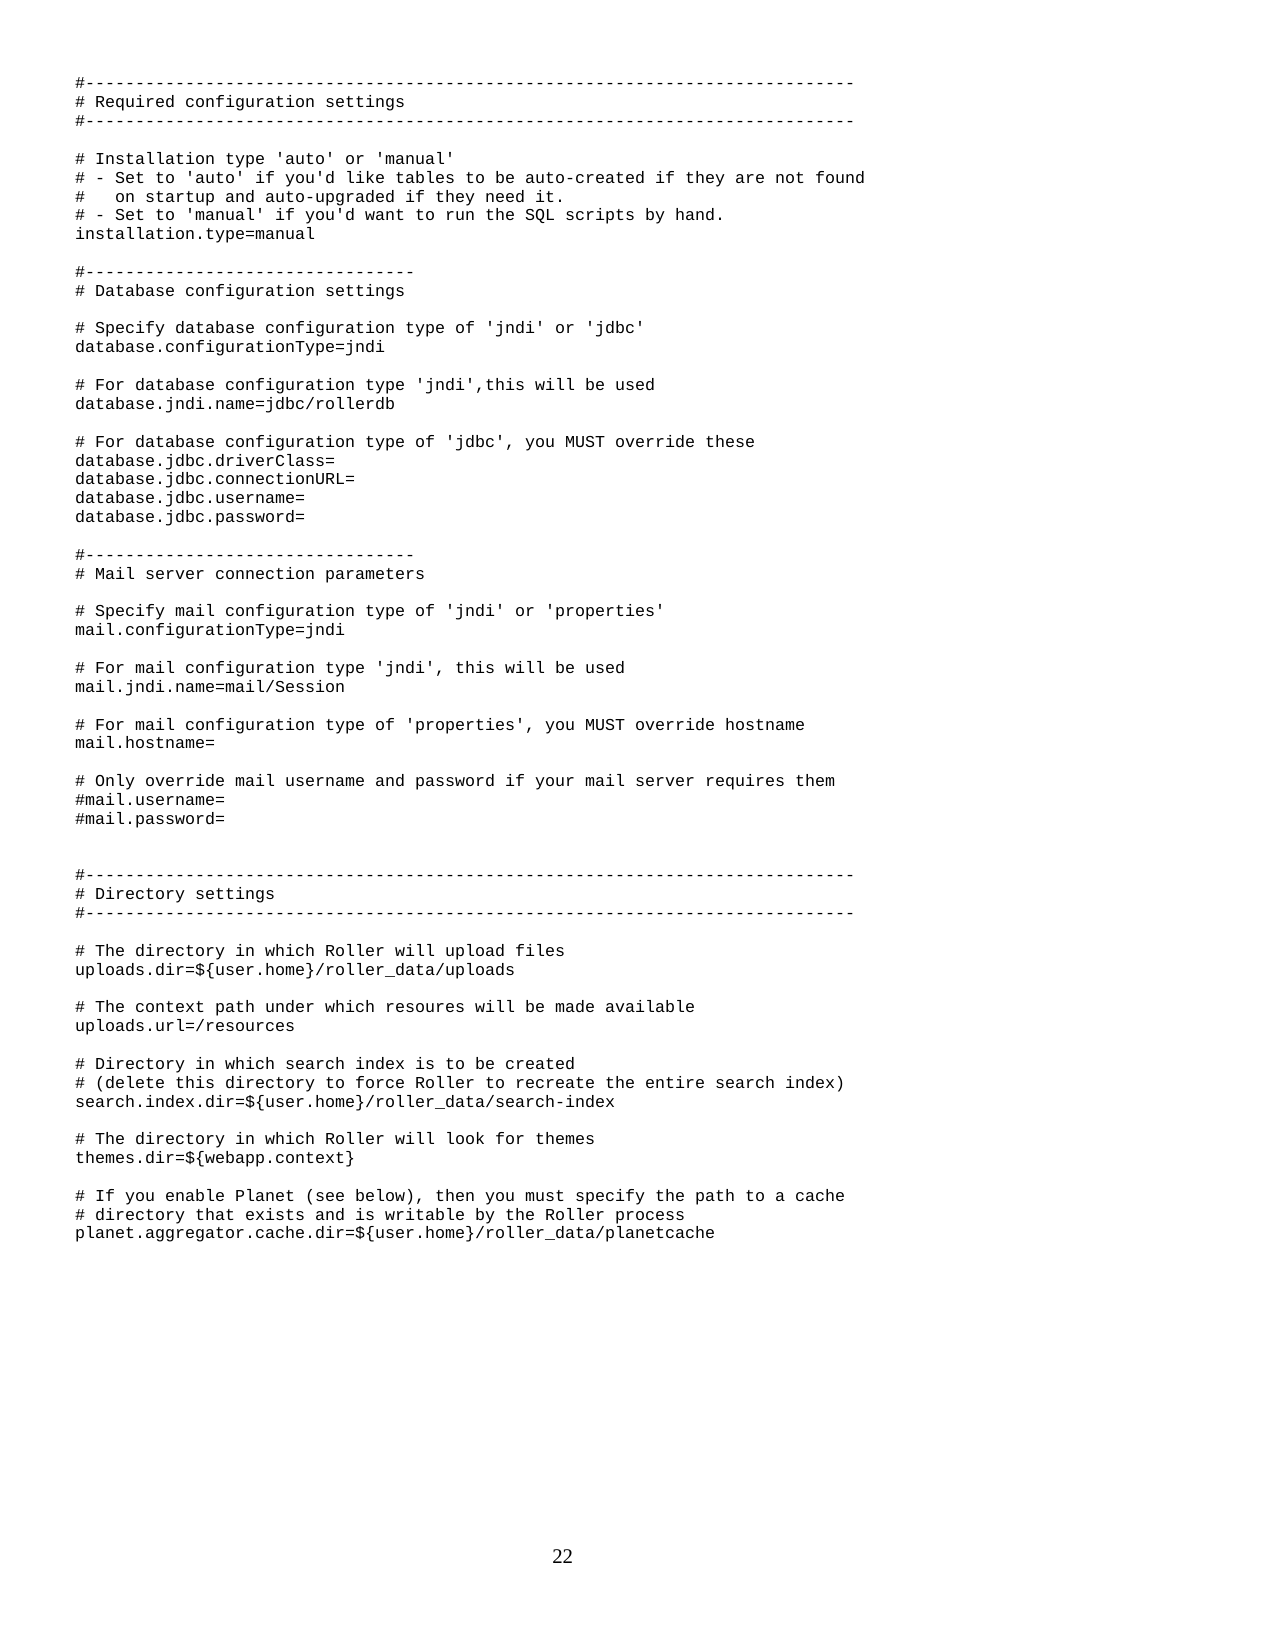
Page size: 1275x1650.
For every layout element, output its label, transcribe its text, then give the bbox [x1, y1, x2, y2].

text # Directory in which search index is to be created [75, 1055, 1200, 1074]
text # For database configuration type 'jndi',this will be used [75, 377, 1200, 396]
text # Installation type 'auto' or 'manual' [75, 150, 1200, 169]
text database.configurationType=jndi [75, 339, 1200, 358]
text # - Set to 'manual' if you'd want to run the SQL scripts by hand. [75, 207, 1200, 226]
text # Specify database configuration type of 'jndi' or 'jdbc' [75, 320, 1200, 339]
text # on startup and auto-upgraded if they need it. [75, 188, 1200, 207]
text #----------------------------------------------------------------------------- [75, 113, 1200, 132]
text # Database configuration settings [75, 282, 1200, 301]
text #----------------------------------------------------------------------------- [75, 75, 1200, 94]
text # (delete this directory to force Roller to recreate the entire search index) [75, 1074, 1200, 1093]
text # Required configuration settings [75, 94, 1200, 113]
text # The directory in which Roller will upload files [75, 942, 1200, 961]
text # If you enable Planet (see below), then you must specify the path to a cache [75, 1187, 1200, 1206]
text # Only override mail username and password if your mail server requires them [75, 773, 1200, 791]
text # The context path under which resoures will be made available [75, 999, 1200, 1018]
text search.index.dir=${user.home}/roller_data/search-index [75, 1093, 1200, 1112]
text # The directory in which Roller will look for themes [75, 1131, 1200, 1150]
text database.jdbc.driverClass= [75, 452, 1200, 471]
text # For database configuration type of 'jdbc', you MUST override these [75, 433, 1200, 452]
text mail.jndi.name=mail/Session [75, 678, 1200, 697]
text mail.hostname= [75, 735, 1200, 754]
text #--------------------------------- [75, 263, 1200, 282]
text uploads.dir=${user.home}/roller_data/uploads [75, 961, 1200, 980]
text #----------------------------------------------------------------------------- [75, 867, 1200, 886]
text database.jndi.name=jdbc/rollerdb [75, 396, 1200, 414]
text # Mail server connection parameters [75, 565, 1200, 584]
text installation.type=manual [75, 226, 1200, 245]
text #----------------------------------------------------------------------------- [75, 904, 1200, 923]
text uploads.url=/resources [75, 1018, 1200, 1037]
text mail.configurationType=jndi [75, 622, 1200, 641]
text database.jdbc.connectionURL= [75, 471, 1200, 490]
text #mail.username= [75, 791, 1200, 810]
text database.jdbc.password= [75, 509, 1200, 527]
text # For mail configuration type 'jndi', this will be used [75, 659, 1200, 678]
text themes.dir=${webapp.context} [75, 1150, 1200, 1168]
text # directory that exists and is writable by the Roller process [75, 1206, 1200, 1225]
text #mail.password= [75, 810, 1200, 829]
text # Specify mail configuration type of 'jndi' or 'properties' [75, 603, 1200, 622]
text # For mail configuration type of 'properties', you MUST override hostname [75, 716, 1200, 735]
text # Directory settings [75, 886, 1200, 904]
text # - Set to 'auto' if you'd like tables to be auto-created if they are not found [75, 169, 1200, 188]
text planet.aggregator.cache.dir=${user.home}/roller_data/planetcache [75, 1225, 1200, 1244]
text database.jdbc.username= [75, 490, 1200, 509]
text #--------------------------------- [75, 546, 1200, 565]
